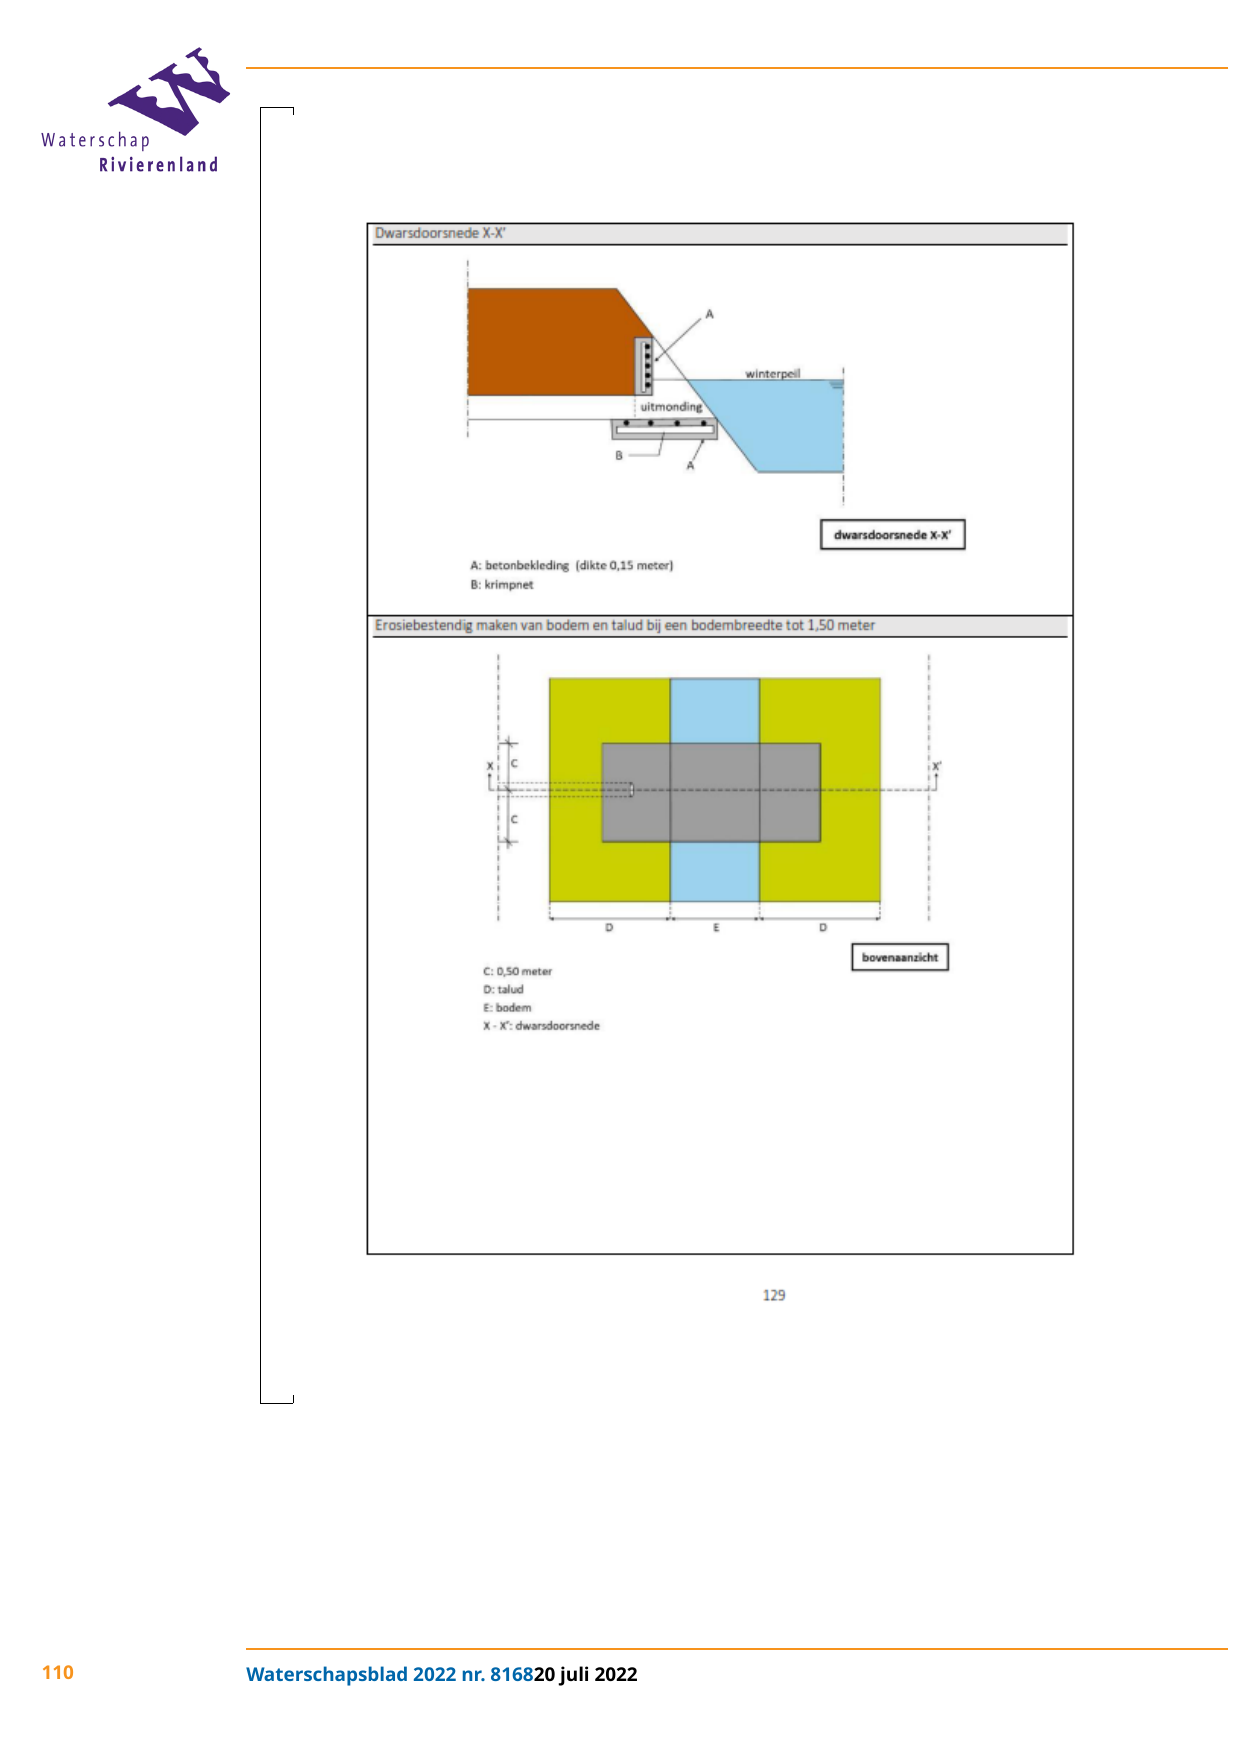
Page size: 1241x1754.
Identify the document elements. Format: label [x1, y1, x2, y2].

picture [41, 47, 231, 172]
picture [268, 115, 1173, 1395]
